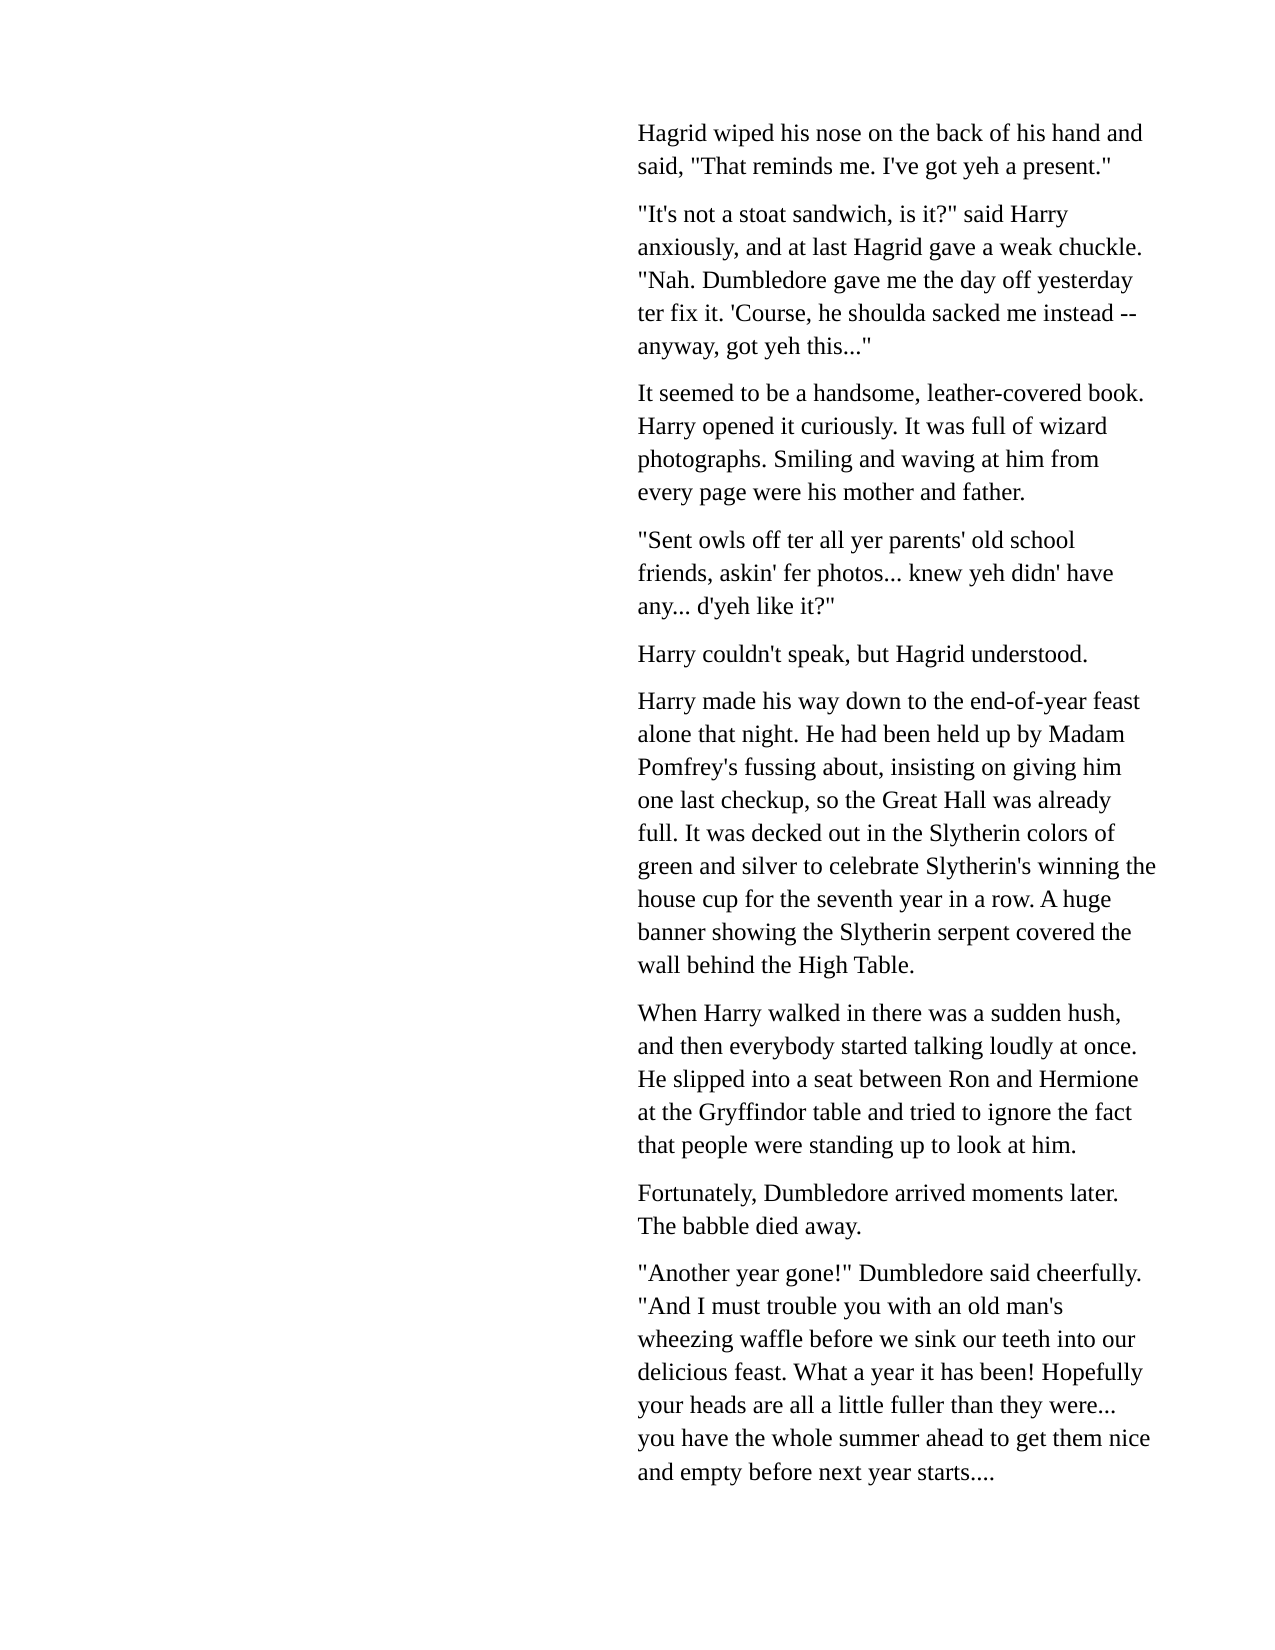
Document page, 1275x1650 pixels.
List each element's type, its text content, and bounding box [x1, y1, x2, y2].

table_cell Fortunately, Dumbledore arrived moments later. The babble died away. [638, 1178, 1157, 1258]
table_cell When Harry walked in there was a sudden hush, and then everybody started talking loudly at once. He slipped into a seat between Ron and Hermione at the Gryffindor table and tried to ignore the fact that people were standing up to look at him. [638, 998, 1157, 1178]
table_cell [118, 639, 637, 686]
table_cell [118, 1259, 637, 1504]
table_cell "Another year gone!" Dumbledore said cheerfully. "And I must trouble you with an old man's wheezing waffle before we sink our teeth into our delicious feast. What a year it has been! Hopefully your heads are all a little fuller than they were... you have the whole summer ahead to get them nice and empty before next year starts.... [638, 1259, 1157, 1504]
table_cell "Sent owls off ter all yer parents' old school friends, askin' fer photos... knew yeh didn' have any... d'yeh like it?" [638, 525, 1157, 639]
table_cell [118, 686, 637, 998]
table_cell [118, 1178, 637, 1258]
table_cell [118, 525, 637, 639]
table_cell [118, 998, 637, 1178]
table_cell Hagrid wiped his nose on the back of his hand and said, "That reminds me. I've got yeh a present." [638, 118, 1157, 199]
table_cell It seemed to be a handsome, leather-covered book. Harry opened it curiously. It was full of wizard photographs. Smiling and waving at him from every page were his mother and father. [638, 379, 1157, 525]
table_cell [118, 118, 637, 199]
table_cell [118, 199, 637, 378]
table_cell "It's not a stoat sandwich, is it?" said Harry anxiously, and at last Hagrid gave a weak chuckle. "Nah. Dumbledore gave me the day off yesterday ter fix it. 'Course, he shoulda sacked me instead -- anyway, got yeh this..." [638, 199, 1157, 378]
table_cell [118, 379, 637, 525]
table_cell Harry made his way down to the end-of-year feast alone that night. He had been held up by Madam Pomfrey's fussing about, insisting on giving him one last checkup, so the Great Hall was already full. It was decked out in the Slytherin colors of green and silver to celebrate Slytherin's winning the house cup for the seventh year in a row. A huge banner showing the Slytherin serpent covered the wall behind the High Table. [638, 686, 1157, 998]
table_cell Harry couldn't speak, but Hagrid understood. [638, 639, 1157, 686]
